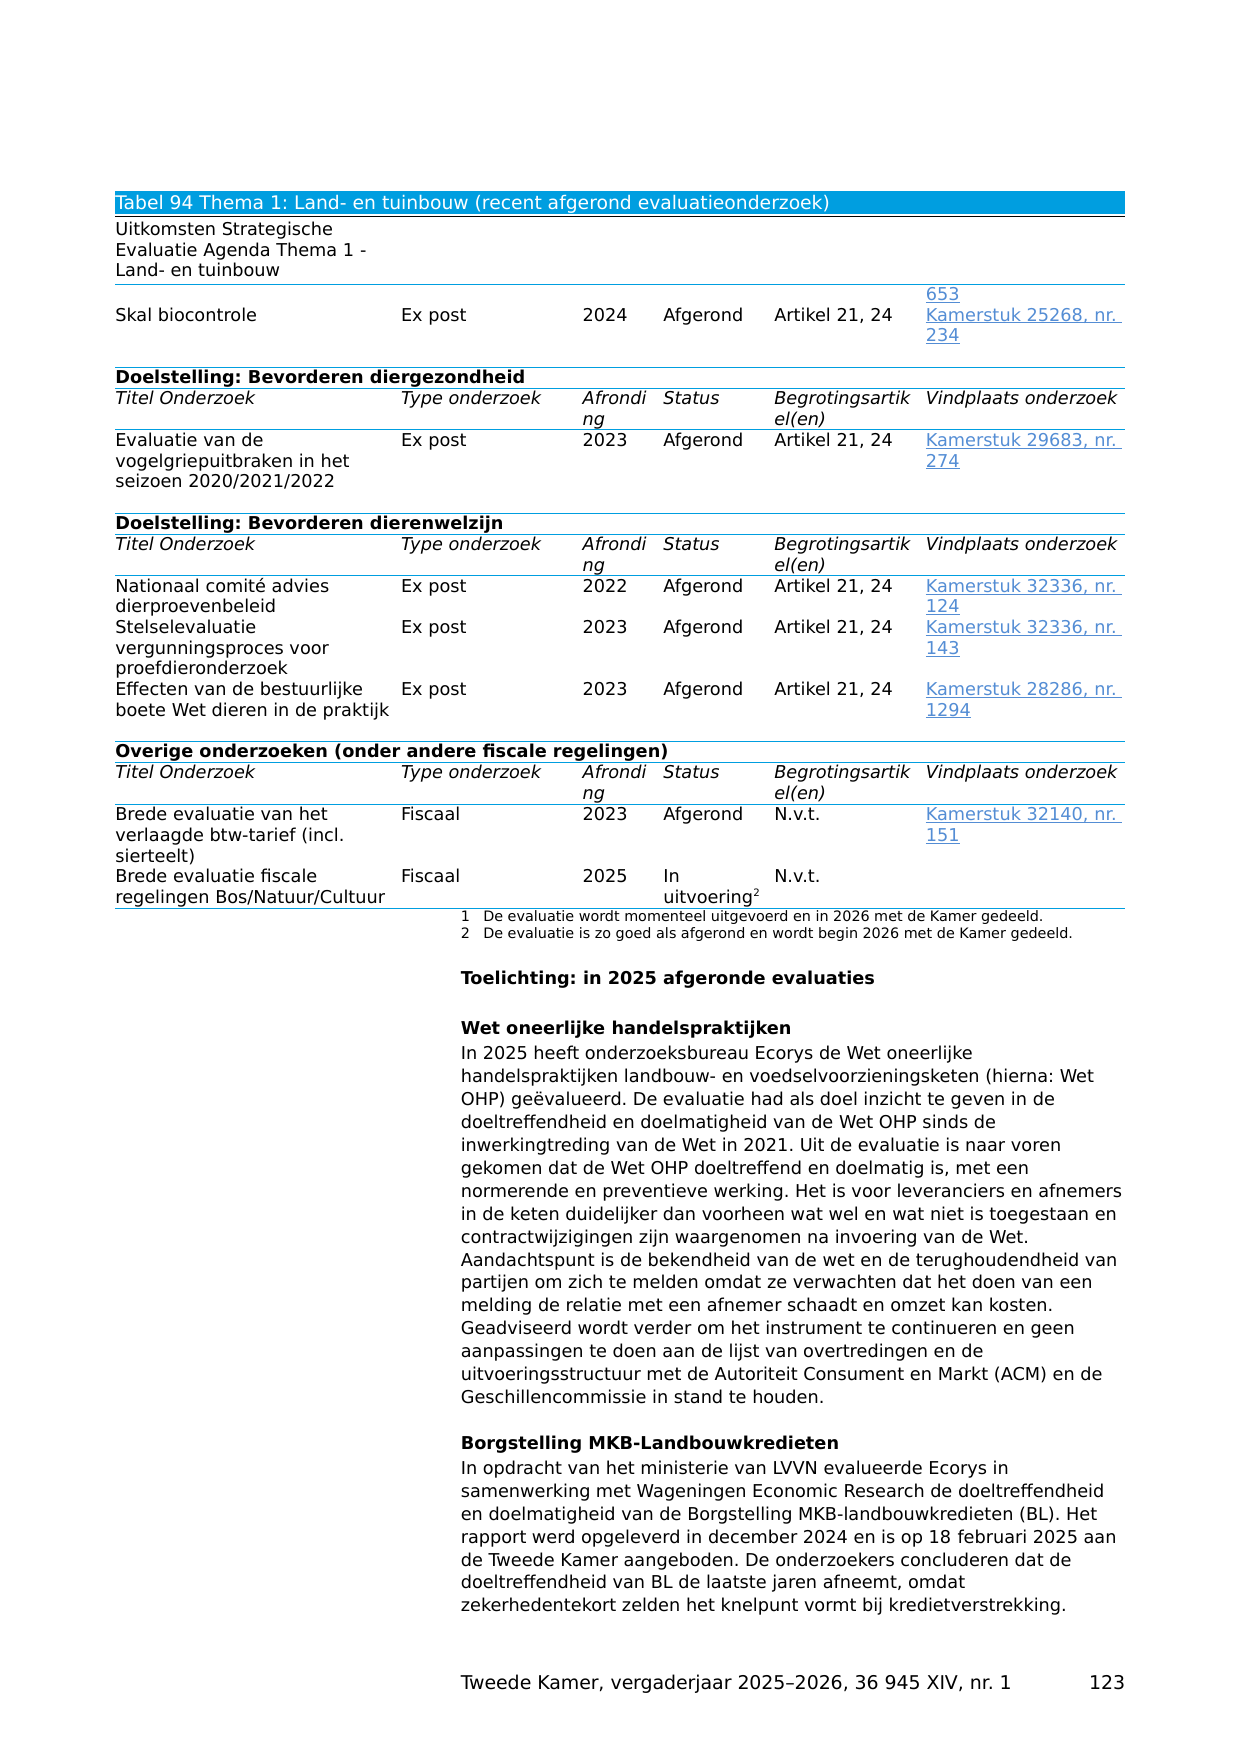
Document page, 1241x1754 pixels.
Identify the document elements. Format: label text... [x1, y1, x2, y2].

table_cell [660, 285, 771, 304]
table_cell Status [660, 763, 771, 804]
table_cell Afgerond [660, 576, 771, 617]
table_cell Vindplaats onderzoek [923, 389, 1125, 429]
table_cell Afgerond [660, 679, 771, 720]
table_cell Begrotingsartikel(en) [771, 535, 923, 575]
table_cell [398, 346, 579, 366]
table_cell Brede evaluatie van het verlaagde btw-tarief (incl. sierteelt) [115, 805, 398, 866]
table_cell 653 [923, 285, 1125, 304]
table_cell Vindplaats onderzoek [923, 763, 1125, 804]
table_cell Kamerstuk 28286, nr. 1294 [923, 679, 1125, 720]
table_cell Kamerstuk 32140, nr. 151 [923, 805, 1125, 866]
table_cell Kamerstuk 25268, nr. 234 [923, 305, 1125, 346]
table_cell [398, 492, 579, 512]
table_cell Titel Onderzoek [115, 535, 398, 575]
table_cell Titel Onderzoek [115, 389, 398, 429]
table_cell Artikel 21, 24 [771, 679, 923, 720]
table_cell [771, 285, 923, 304]
table_cell 2023 [580, 805, 660, 866]
table_cell Artikel 21, 24 [771, 305, 923, 346]
table_cell In uitvoering2 [660, 866, 771, 907]
table_cell [923, 217, 1125, 284]
table_cell 2025 [580, 866, 660, 907]
list De evaluatie is zo goed als afgerond en wordt begin 2026 met de Kamer gedeeld. [461, 925, 1125, 941]
table_cell [115, 492, 398, 512]
table_cell Status [660, 535, 771, 575]
table_cell Fiscaal [398, 866, 579, 907]
table_cell Afgerond [660, 430, 771, 492]
table_cell [398, 720, 579, 741]
table_cell Effecten van de bestuurlijke boete Wet dieren in de praktijk [115, 679, 398, 720]
table_cell Vindplaats onderzoek [923, 535, 1125, 575]
table_cell [660, 346, 771, 366]
table_cell 2023 [580, 679, 660, 720]
table_cell Ex post [398, 576, 579, 617]
table_cell Uitkomsten Strategische Evaluatie Agenda Thema 1 - Land- en tuinbouw [115, 217, 398, 284]
table_cell [580, 346, 660, 366]
table_cell [115, 285, 398, 304]
table_cell Evaluatie van de vogelgriepuitbraken in het seizoen 2020/2021/2022 [115, 430, 398, 492]
table_cell Skal biocontrole [115, 305, 398, 346]
table_cell 2023 [580, 617, 660, 679]
table_cell Stelselevaluatie vergunningsproces voor proefdieronderzoek [115, 617, 398, 679]
table_cell 2022 [580, 576, 660, 617]
table_cell Afronding [580, 763, 660, 804]
table_cell [771, 346, 923, 366]
table_cell Begrotingsartikel(en) [771, 763, 923, 804]
table_cell Afgerond [660, 805, 771, 866]
table_cell Type onderzoek [398, 389, 579, 429]
table_cell Artikel 21, 24 [771, 430, 923, 492]
table_cell Kamerstuk 32336, nr. 124 [923, 576, 1125, 617]
table_cell [115, 720, 398, 741]
table_cell Artikel 21, 24 [771, 576, 923, 617]
table_cell 2024 [580, 305, 660, 346]
table_cell [923, 492, 1125, 512]
table_cell Type onderzoek [398, 763, 579, 804]
table_cell [580, 285, 660, 304]
table_cell N.v.t. [771, 805, 923, 866]
table_cell [771, 217, 923, 284]
table_cell [580, 720, 660, 741]
text Borgstelling MKB-Landbouwkredieten [461, 1431, 1125, 1454]
table_cell Fiscaal [398, 805, 579, 866]
list De evaluatie wordt momenteel uitgevoerd en in 2026 met de Kamer gedeeld. [461, 909, 1125, 925]
table_cell Overige onderzoeken (onder andere fiscale regelingen) [115, 742, 1125, 762]
table_cell N.v.t. [771, 866, 923, 907]
text Wet oneerlijke handelspraktijken [461, 1016, 1125, 1039]
table_cell Type onderzoek [398, 535, 579, 575]
table_cell Kamerstuk 32336, nr. 143 [923, 617, 1125, 679]
table_cell Afgerond [660, 305, 771, 346]
table_cell [580, 492, 660, 512]
table_cell Afronding [580, 389, 660, 429]
table_cell [660, 217, 771, 284]
table_cell Status [660, 389, 771, 429]
table_cell [923, 720, 1125, 741]
table_cell Nationaal comité advies dierproevenbeleid [115, 576, 398, 617]
table_cell [580, 217, 660, 284]
table_cell Ex post [398, 305, 579, 346]
table_cell Afgerond [660, 617, 771, 679]
table_cell Doelstelling: Bevorderen dierenwelzijn [115, 514, 1125, 533]
table_cell [923, 346, 1125, 366]
table_cell [923, 866, 1125, 907]
table_cell [660, 492, 771, 512]
text In 2025 heeft onderzoeksbureau Ecorys de Wet oneerlijke handelspraktijken landbouw- en voedselvoorzieningsketen (hierna: Wet OHP) geëvalueerd. De evaluatie had als doel inzicht te geven in de doeltreffendheid en doelmatigheid van de Wet OHP sinds de inwerkingtreding van de Wet in 2021. Uit de evaluatie is naar voren gekomen dat de Wet OHP doeltreffend en doelmatig is, met een normerende en preventieve werking. Het is voor leveranciers en afnemers in de keten duidelijker dan voorheen wat wel en wat niet is toegestaan en contractwijzigingen zijn waargenomen na invoering van de Wet. Aandachtspunt is de bekendheid van de wet en de terughoudendheid van partijen om zich te melden omdat ze verwachten dat het doen van een melding de relatie met een afnemer schaadt en omzet kan kosten. Geadviseerd wordt verder om het instrument te continueren en geen aanpassingen te doen aan de lijst van overtredingen en de uitvoeringsstructuur met de Autoriteit Consument en Markt (ACM) en de Geschillencommissie in stand te houden. [461, 1041, 1125, 1408]
table_cell [771, 492, 923, 512]
table_cell Ex post [398, 430, 579, 492]
table_cell Afronding [580, 535, 660, 575]
table_cell Ex post [398, 617, 579, 679]
table_cell [398, 217, 579, 284]
table_cell Doelstelling: Bevorderen diergezondheid [115, 368, 1125, 388]
text In opdracht van het ministerie van LVVN evalueerde Ecorys in samenwerking met Wageningen Economic Research de doeltreffendheid en doelmatigheid van de Borgstelling MKB-landbouwkredieten (BL). Het rapport werd opgeleverd in december 2024 en is op 18 februari 2025 aan de Tweede Kamer aangeboden. De onderzoekers concluderen dat de doeltreffendheid van BL de laatste jaren afneemt, omdat zekerhedentekort zelden het knelpunt vormt bij kredietverstrekking. [461, 1456, 1125, 1616]
table_cell Begrotingsartikel(en) [771, 389, 923, 429]
table_cell Ex post [398, 679, 579, 720]
table_cell Titel Onderzoek [115, 763, 398, 804]
table_cell [115, 346, 398, 366]
table_cell Brede evaluatie fiscale regelingen Bos/Natuur/Cultuur [115, 866, 398, 907]
table_cell Kamerstuk 29683, nr. 274 [923, 430, 1125, 492]
table_cell 2023 [580, 430, 660, 492]
table_cell Artikel 21, 24 [771, 617, 923, 679]
table_cell [771, 720, 923, 741]
text Toelichting: in 2025 afgeronde evaluaties [461, 966, 1125, 989]
table_cell [660, 720, 771, 741]
table_cell [398, 285, 579, 304]
